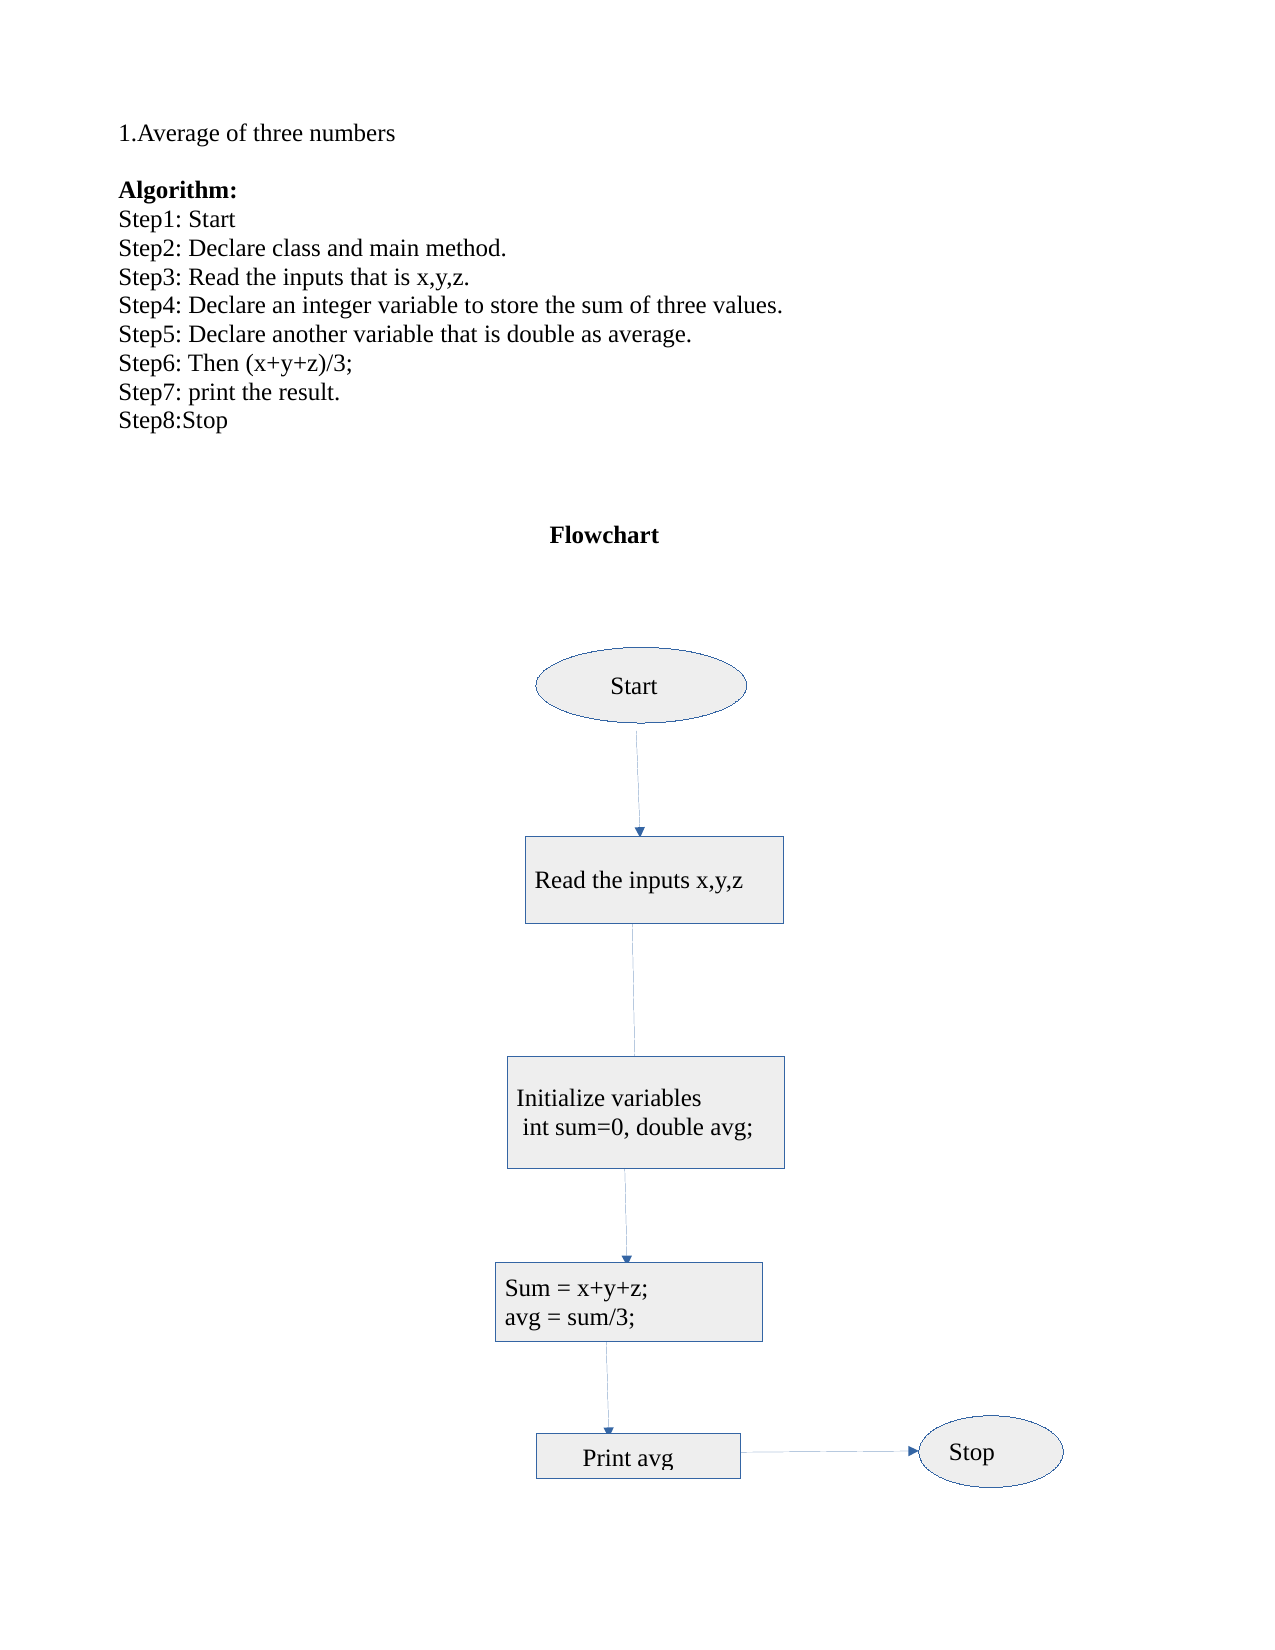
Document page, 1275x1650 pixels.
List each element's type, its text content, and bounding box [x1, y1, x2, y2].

text Step4: Declare an integer variable to store the sum of three values. [118, 291, 1157, 319]
text Print avg [545, 1443, 732, 1469]
text Step8:Stop [118, 406, 1157, 434]
text Step6: Then (x+y+z)/3; [118, 348, 1157, 377]
text 1.Average of three numbers [118, 118, 1157, 147]
text int sum=0, double avg; [516, 1112, 776, 1141]
text avg = sum/3; [504, 1302, 754, 1331]
text Step5: Declare another variable that is double as average. [118, 319, 1157, 348]
text Read the inputs x,y,z [534, 866, 774, 894]
text Stop [949, 1437, 1033, 1466]
text Initialize variables [516, 1083, 776, 1112]
text Step2: Declare class and main method. [118, 233, 1157, 262]
text Algorithm: [118, 176, 1157, 204]
text Flowchart [118, 521, 1157, 549]
text Sum = x+y+z; [504, 1273, 754, 1302]
text Step7: print the result. [118, 377, 1157, 406]
text Step3: Read the inputs that is x,y,z. [118, 262, 1157, 291]
text Step1: Start [118, 204, 1157, 233]
